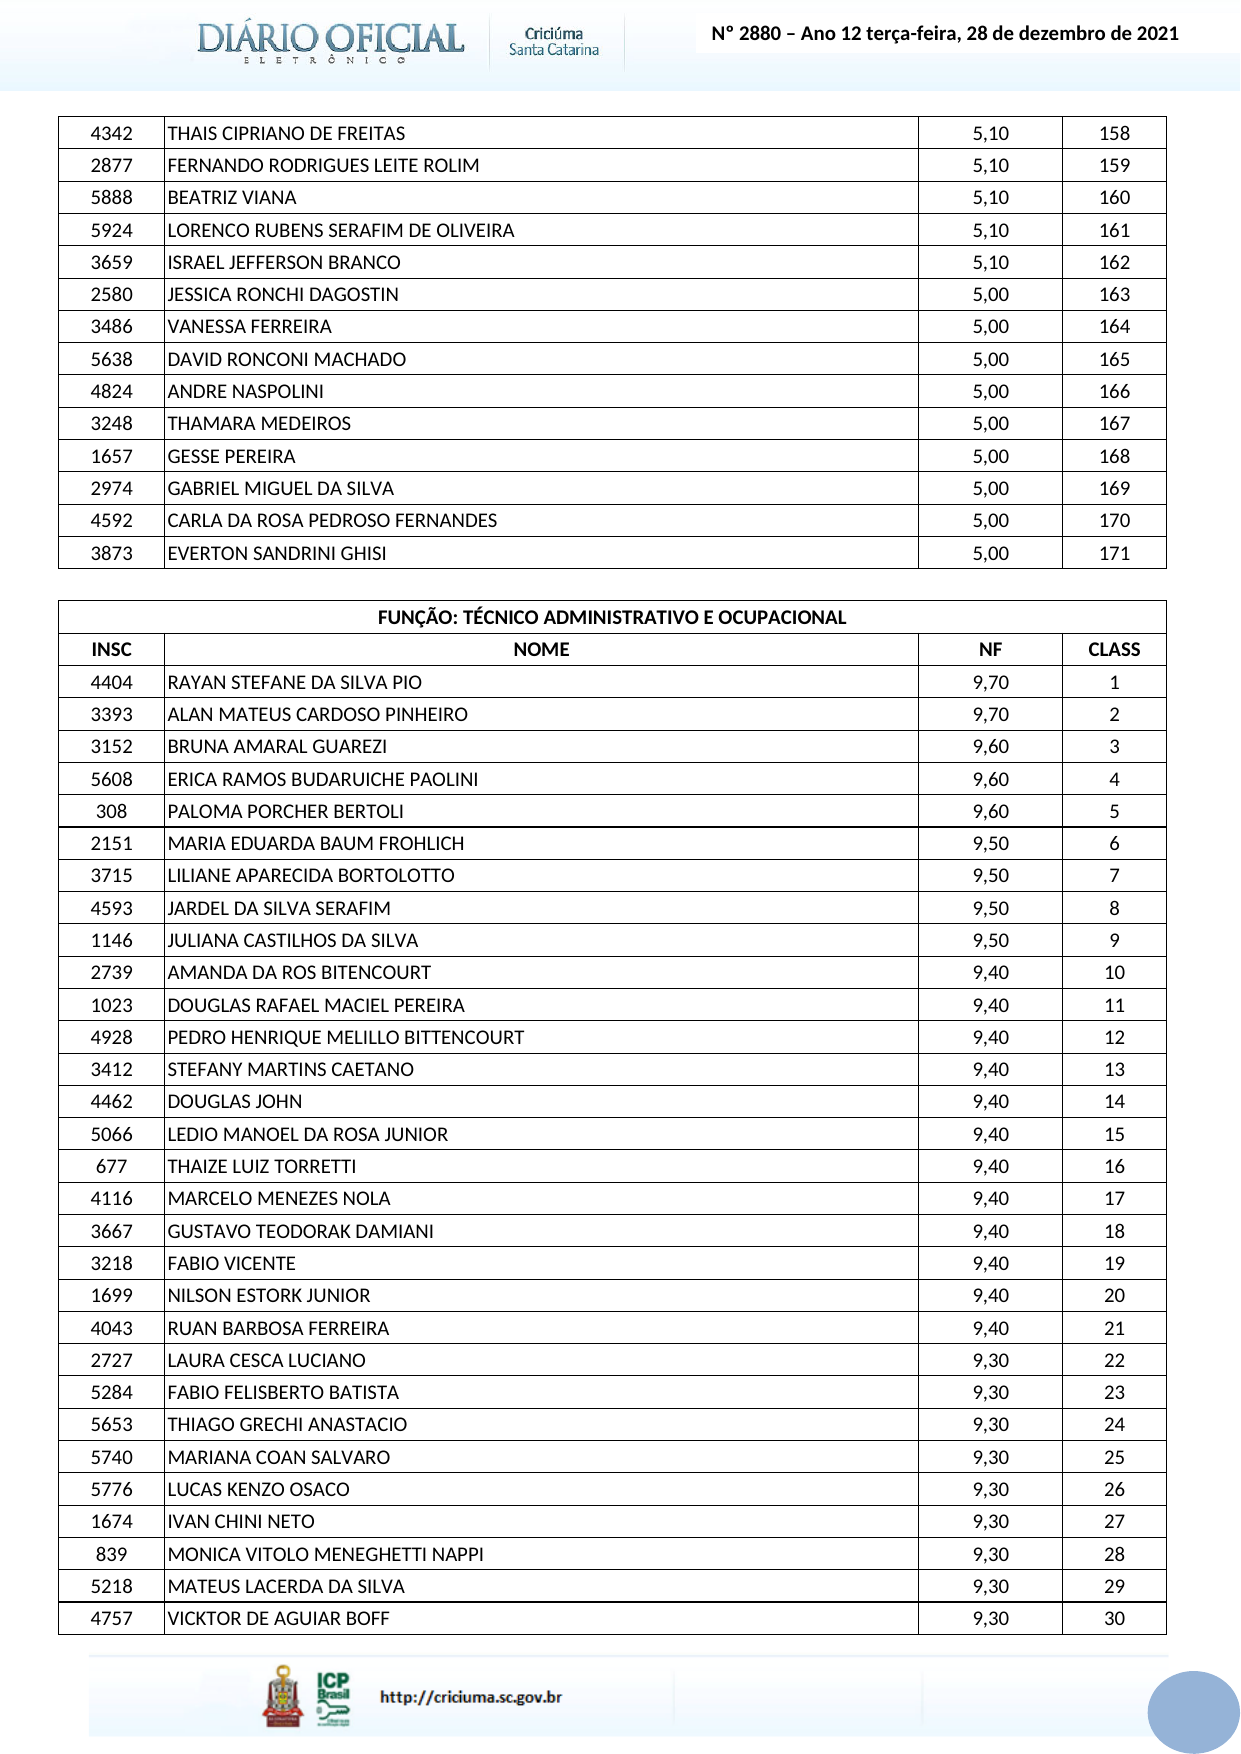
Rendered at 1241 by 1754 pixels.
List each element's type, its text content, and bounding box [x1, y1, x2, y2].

table_cell 9,40 [919, 1183, 1062, 1214]
table_cell 161 [1063, 214, 1166, 245]
table_cell 9,30 [919, 1376, 1062, 1408]
table_cell 1146 [59, 924, 164, 956]
table_cell BEATRIZ VIANA [165, 182, 918, 213]
table_cell 5608 [59, 763, 164, 794]
table_cell 28 [1063, 1538, 1166, 1569]
table_cell 9,40 [919, 1054, 1062, 1085]
table_cell 3 [1063, 731, 1166, 762]
table_cell 159 [1063, 149, 1166, 181]
table_cell 9,30 [919, 1473, 1062, 1504]
table_cell 5218 [59, 1570, 164, 1601]
table_cell 24 [1063, 1409, 1166, 1440]
table_cell 9,50 [919, 924, 1062, 956]
table_cell IVAN CHINI NETO [165, 1506, 918, 1537]
table_cell 3152 [59, 731, 164, 762]
table_cell 2580 [59, 279, 164, 310]
table_cell PALOMA PORCHER BERTOLI [165, 795, 918, 826]
table_cell FUNÇÃO: TÉCNICO ADMINISTRATIVO E OCUPACIONAL [59, 601, 1166, 633]
table_cell FABIO FELISBERTO BATISTA [165, 1376, 918, 1408]
table_cell 4116 [59, 1183, 164, 1214]
table_cell 5924 [59, 214, 164, 245]
table_cell 2151 [59, 828, 164, 859]
table_cell 16 [1063, 1150, 1166, 1182]
table_cell GESSE PEREIRA [165, 440, 918, 471]
table_cell 20 [1063, 1280, 1166, 1311]
table_cell 5,00 [919, 311, 1062, 342]
table_cell 3248 [59, 408, 164, 439]
table_cell 9,30 [919, 1538, 1062, 1569]
table_cell LAURA CESCA LUCIANO [165, 1344, 918, 1375]
table_cell 3659 [59, 246, 164, 277]
table_cell RUAN BARBOSA FERREIRA [165, 1312, 918, 1343]
table_cell VANESSA FERREIRA [165, 311, 918, 342]
table_cell 5,00 [919, 505, 1062, 536]
table_cell 6 [1063, 828, 1166, 859]
table_cell GUSTAVO TEODORAK DAMIANI [165, 1215, 918, 1246]
table_cell MONICA VITOLO MENEGHETTI NAPPI [165, 1538, 918, 1569]
table_cell 5,00 [919, 472, 1062, 503]
table_cell 9,30 [919, 1344, 1062, 1375]
table_cell THAMARA MEDEIROS [165, 408, 918, 439]
table_cell 1023 [59, 989, 164, 1020]
table_cell 5,00 [919, 279, 1062, 310]
table_cell 18 [1063, 1215, 1166, 1246]
table_cell 23 [1063, 1376, 1166, 1408]
table_cell 163 [1063, 279, 1166, 310]
table_cell 9,30 [919, 1441, 1062, 1472]
table_cell 15 [1063, 1118, 1166, 1149]
table_cell ALAN MATEUS CARDOSO PINHEIRO [165, 698, 918, 729]
table_cell 5,00 [919, 440, 1062, 471]
table_cell 5,10 [919, 182, 1062, 213]
table_cell 9,50 [919, 828, 1062, 859]
table_cell NILSON ESTORK JUNIOR [165, 1280, 918, 1311]
table_cell 4462 [59, 1086, 164, 1117]
table_cell 29 [1063, 1570, 1166, 1601]
table_cell 167 [1063, 408, 1166, 439]
table_cell 9,50 [919, 892, 1062, 923]
table_cell JARDEL DA SILVA SERAFIM [165, 892, 918, 923]
table_cell DOUGLAS RAFAEL MACIEL PEREIRA [165, 989, 918, 1020]
table_cell 166 [1063, 375, 1166, 407]
table_cell 2974 [59, 472, 164, 503]
table_cell 22 [1063, 1344, 1166, 1375]
table_cell 9,70 [919, 666, 1062, 697]
table_cell THIAGO GRECHI ANASTACIO [165, 1409, 918, 1440]
table_cell 158 [1063, 117, 1166, 148]
table_cell INSC [59, 634, 164, 665]
table_cell 10 [1063, 957, 1166, 988]
table_cell 9,30 [919, 1506, 1062, 1537]
table_cell 17 [1063, 1183, 1166, 1214]
table_cell 30 [1063, 1603, 1166, 1634]
table_cell 5888 [59, 182, 164, 213]
table_cell 2727 [59, 1344, 164, 1375]
table_cell 5,00 [919, 343, 1062, 374]
table_cell LUCAS KENZO OSACO [165, 1473, 918, 1504]
table_cell 9,60 [919, 763, 1062, 794]
table_cell 1657 [59, 440, 164, 471]
table_cell BRUNA AMARAL GUAREZI [165, 731, 918, 762]
table_cell LORENCO RUBENS SERAFIM DE OLIVEIRA [165, 214, 918, 245]
table_cell CLASS [1063, 634, 1166, 665]
table_cell 839 [59, 1538, 164, 1569]
table_cell 5284 [59, 1376, 164, 1408]
table_cell 5,10 [919, 149, 1062, 181]
table_cell 5,00 [919, 537, 1062, 568]
table_cell 5776 [59, 1473, 164, 1504]
table_cell 171 [1063, 537, 1166, 568]
table_cell 3412 [59, 1054, 164, 1085]
table_cell 2877 [59, 149, 164, 181]
table_cell 9,30 [919, 1409, 1062, 1440]
table_cell LEDIO MANOEL DA ROSA JUNIOR [165, 1118, 918, 1149]
table_cell NOME [165, 634, 918, 665]
table_cell 9,40 [919, 1118, 1062, 1149]
table_cell 5638 [59, 343, 164, 374]
table_cell 9,50 [919, 860, 1062, 891]
table_cell THAIZE LUIZ TORRETTI [165, 1150, 918, 1182]
table_cell DAVID RONCONI MACHADO [165, 343, 918, 374]
table_cell 9,40 [919, 989, 1062, 1020]
table_cell 5 [1063, 795, 1166, 826]
table_cell 5,10 [919, 246, 1062, 277]
table_cell 4592 [59, 505, 164, 536]
table_cell 26 [1063, 1473, 1166, 1504]
table_cell JULIANA CASTILHOS DA SILVA [165, 924, 918, 956]
table_cell 4404 [59, 666, 164, 697]
table_cell 3218 [59, 1247, 164, 1278]
table_cell 3393 [59, 698, 164, 729]
table_cell 1 [1063, 666, 1166, 697]
table_cell ERICA RAMOS BUDARUICHE PAOLINI [165, 763, 918, 794]
table_cell 9,40 [919, 1150, 1062, 1182]
table_cell 4 [1063, 763, 1166, 794]
table_cell 3715 [59, 860, 164, 891]
table_cell 9,30 [919, 1570, 1062, 1601]
table_cell 3873 [59, 537, 164, 568]
table_cell 11 [1063, 989, 1166, 1020]
table_cell AMANDA DA ROS BITENCOURT [165, 957, 918, 988]
table_cell 9 [1063, 924, 1166, 956]
table_cell 4043 [59, 1312, 164, 1343]
table_cell 2 [1063, 698, 1166, 729]
table_cell FERNANDO RODRIGUES LEITE ROLIM [165, 149, 918, 181]
table_cell JESSICA RONCHI DAGOSTIN [165, 279, 918, 310]
table_cell LILIANE APARECIDA BORTOLOTTO [165, 860, 918, 891]
table_cell [164, 569, 1166, 600]
table_cell CARLA DA ROSA PEDROSO FERNANDES [165, 505, 918, 536]
table_cell 9,60 [919, 731, 1062, 762]
table_cell 9,60 [919, 795, 1062, 826]
table_cell [59, 569, 164, 600]
table_cell ANDRE NASPOLINI [165, 375, 918, 407]
table_cell RAYAN STEFANE DA SILVA PIO [165, 666, 918, 697]
table_cell VICKTOR DE AGUIAR BOFF [165, 1603, 918, 1634]
table_cell 9,40 [919, 1086, 1062, 1117]
table_cell 168 [1063, 440, 1166, 471]
table_cell 13 [1063, 1054, 1166, 1085]
table_cell 1699 [59, 1280, 164, 1311]
table_cell 4593 [59, 892, 164, 923]
table_cell 3486 [59, 311, 164, 342]
table_cell 170 [1063, 505, 1166, 536]
table_cell 677 [59, 1150, 164, 1182]
table_cell PEDRO HENRIQUE MELILLO BITTENCOURT [165, 1021, 918, 1052]
table_cell 5,00 [919, 408, 1062, 439]
table_cell 27 [1063, 1506, 1166, 1537]
table_cell THAIS CIPRIANO DE FREITAS [165, 117, 918, 148]
table_cell 19 [1063, 1247, 1166, 1278]
table_cell MARCELO MENEZES NOLA [165, 1183, 918, 1214]
table_cell 5740 [59, 1441, 164, 1472]
table_cell 5,10 [919, 117, 1062, 148]
table_cell 2739 [59, 957, 164, 988]
table_cell 169 [1063, 472, 1166, 503]
table_cell 5,00 [919, 375, 1062, 407]
table_cell 9,40 [919, 1215, 1062, 1246]
table_cell MATEUS LACERDA DA SILVA [165, 1570, 918, 1601]
table_cell DOUGLAS JOHN [165, 1086, 918, 1117]
table_cell 4342 [59, 117, 164, 148]
table_cell 160 [1063, 182, 1166, 213]
table_cell NF [919, 634, 1062, 665]
table_cell 4757 [59, 1603, 164, 1634]
table_cell 164 [1063, 311, 1166, 342]
table_cell 9,40 [919, 1247, 1062, 1278]
table_cell 308 [59, 795, 164, 826]
table_cell GABRIEL MIGUEL DA SILVA [165, 472, 918, 503]
table_cell 9,40 [919, 1280, 1062, 1311]
table_cell 162 [1063, 246, 1166, 277]
table_cell MARIA EDUARDA BAUM FROHLICH [165, 828, 918, 859]
table_cell 4928 [59, 1021, 164, 1052]
table_cell 9,40 [919, 1021, 1062, 1052]
table_cell 7 [1063, 860, 1166, 891]
table_cell 12 [1063, 1021, 1166, 1052]
table_cell 8 [1063, 892, 1166, 923]
table_cell 3667 [59, 1215, 164, 1246]
table_cell 9,30 [919, 1603, 1062, 1634]
table_cell 25 [1063, 1441, 1166, 1472]
table_cell 1674 [59, 1506, 164, 1537]
table_cell 9,40 [919, 957, 1062, 988]
table_cell FABIO VICENTE [165, 1247, 918, 1278]
table_cell STEFANY MARTINS CAETANO [165, 1054, 918, 1085]
table_cell 5066 [59, 1118, 164, 1149]
table_cell 9,70 [919, 698, 1062, 729]
table_cell 14 [1063, 1086, 1166, 1117]
table_cell 5653 [59, 1409, 164, 1440]
table_cell 21 [1063, 1312, 1166, 1343]
table_cell 4824 [59, 375, 164, 407]
table_cell ISRAEL JEFFERSON BRANCO [165, 246, 918, 277]
table_cell MARIANA COAN SALVARO [165, 1441, 918, 1472]
table_cell EVERTON SANDRINI GHISI [165, 537, 918, 568]
table_cell 165 [1063, 343, 1166, 374]
table_cell 5,10 [919, 214, 1062, 245]
table_cell 9,40 [919, 1312, 1062, 1343]
